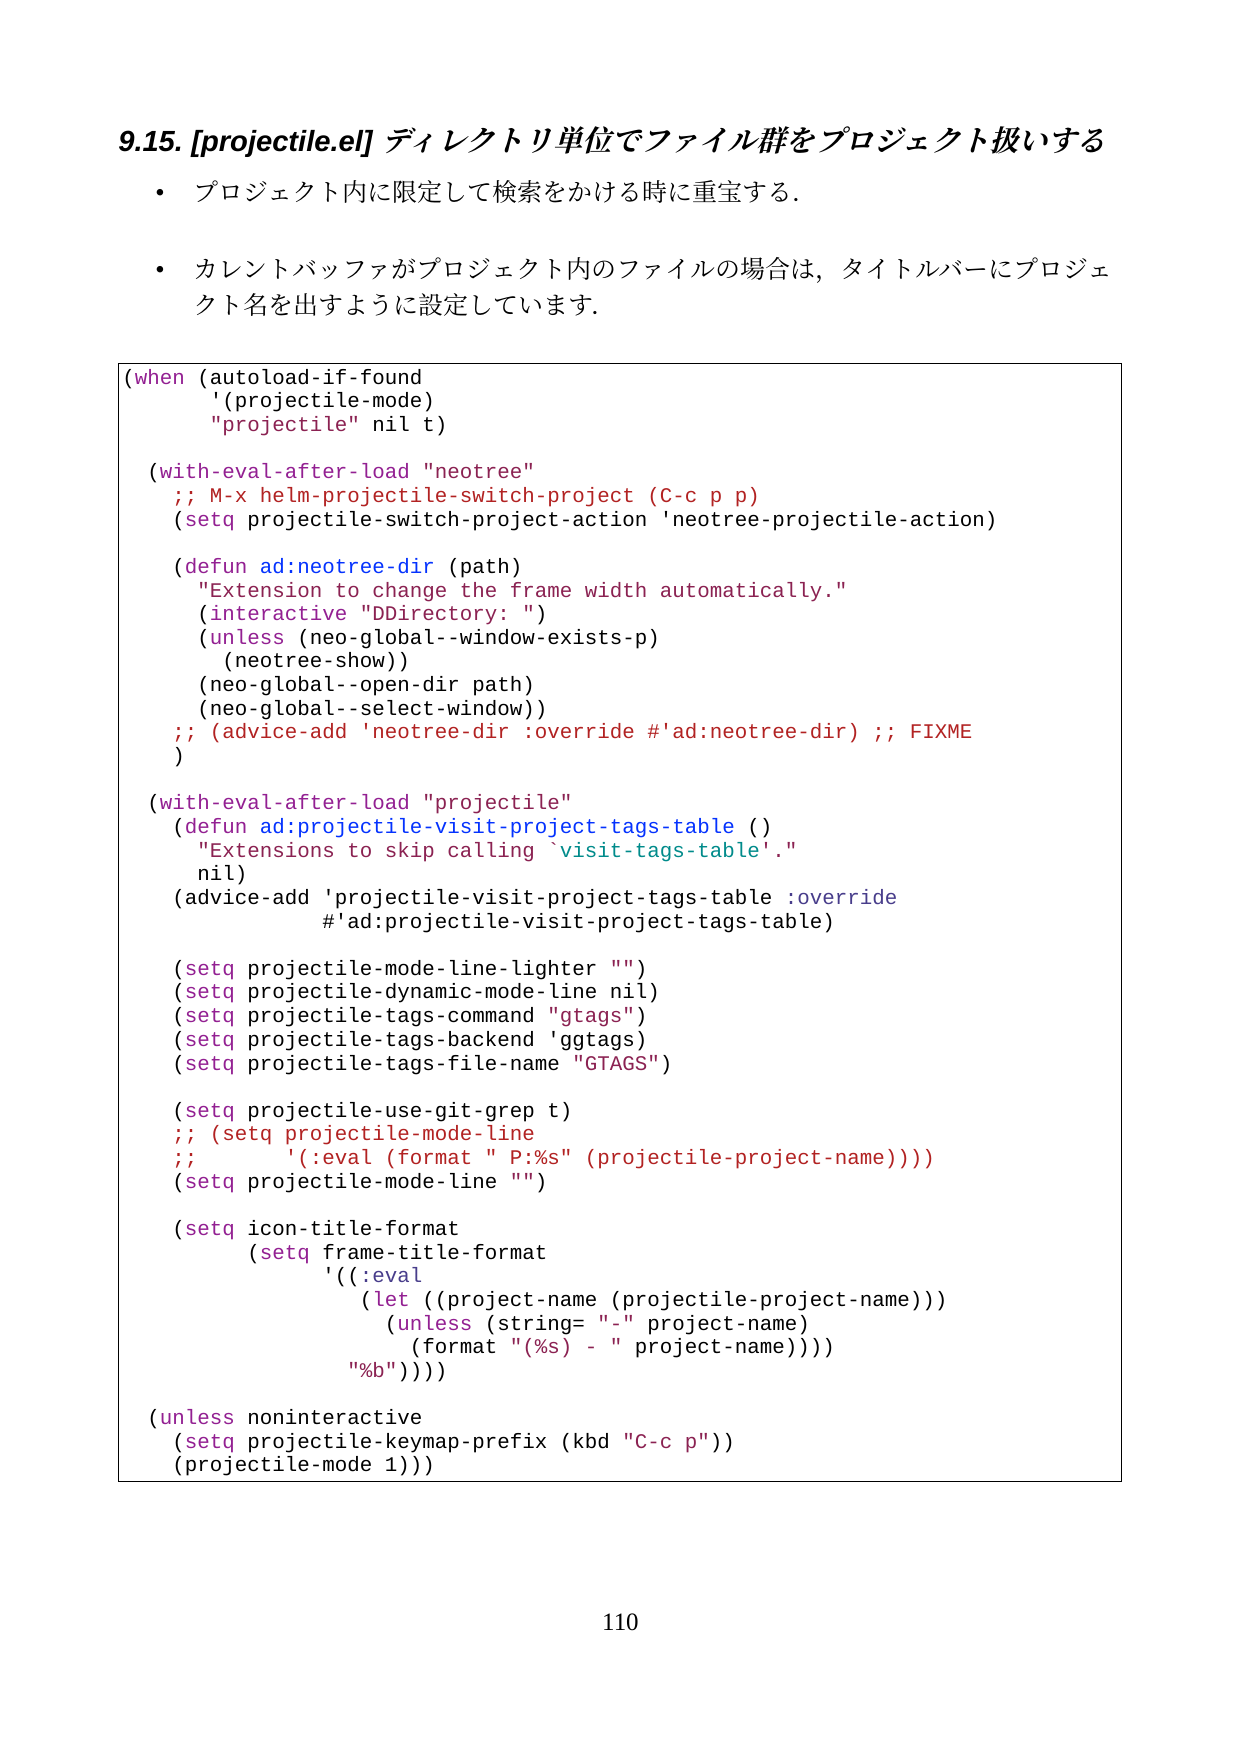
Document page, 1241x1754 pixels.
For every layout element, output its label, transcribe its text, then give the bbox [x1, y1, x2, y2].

text (setq projectile-tags-backend 'ggtags) [119, 1025, 1121, 1048]
text (format "(%s) - " project-name)))) [119, 1332, 1121, 1356]
text (unless (string= "-" project-name) [119, 1309, 1121, 1332]
text (setq icon-title-format [119, 1214, 1121, 1238]
text (setq projectile-mode-line-lighter "") [119, 954, 1121, 978]
text '((:eval [119, 1261, 1121, 1285]
text ;; (advice-add 'neotree-dir :override #'ad:neotree-dir) ;; FIXME [119, 717, 1121, 741]
text (neo-global--open-dir path) [119, 670, 1121, 694]
text (setq projectile-dynamic-mode-line nil) [119, 978, 1121, 1001]
text (projectile-mode 1))) [119, 1451, 1121, 1481]
text (setq projectile-mode-line "") [119, 1167, 1121, 1190]
text ) [119, 741, 1121, 765]
text (with-eval-after-load "projectile" [119, 788, 1121, 812]
text (defun ad:neotree-dir (path) [119, 552, 1121, 576]
text ;; (setq projectile-mode-line [119, 1119, 1121, 1143]
text (setq projectile-tags-file-name "GTAGS") [119, 1048, 1121, 1072]
text (setq frame-title-format [119, 1238, 1121, 1261]
text ;; M-x helm-projectile-switch-project (C-c p p) [119, 481, 1121, 505]
text (when (autoload-if-found [119, 364, 1121, 386]
text "Extensions to skip calling `visit-tags-table'." [119, 836, 1121, 859]
text (defun ad:projectile-visit-project-tags-table () [119, 812, 1121, 836]
text (unless (neo-global--window-exists-p) [119, 623, 1121, 647]
text (with-eval-after-load "neotree" [119, 457, 1121, 481]
text ;; '(:eval (format " P:%s" (projectile-project-name)))) [119, 1143, 1121, 1167]
text (advice-add 'projectile-visit-project-tags-table :override [119, 883, 1121, 907]
text "%b")))) [119, 1356, 1121, 1379]
list プロジェクト内に限定して検索をかける時に重宝する． [156, 172, 1122, 237]
text '(projectile-mode) [119, 386, 1121, 410]
text "Extension to change the frame width automatically." [119, 576, 1121, 599]
text (let ((project-name (projectile-project-name))) [119, 1285, 1121, 1309]
text (neo-global--select-window)) [119, 694, 1121, 717]
text nil) [119, 859, 1121, 883]
text (unless noninteractive [119, 1403, 1121, 1427]
text (setq projectile-keymap-prefix (kbd "C-c p")) [119, 1427, 1121, 1451]
text "projectile" nil t) [119, 410, 1121, 434]
text (setq projectile-switch-project-action 'neotree-projectile-action) [119, 505, 1121, 528]
text (setq projectile-use-git-grep t) [119, 1096, 1121, 1119]
text (interactive "DDirectory: ") [119, 599, 1121, 623]
text #'ad:projectile-visit-project-tags-table) [119, 907, 1121, 930]
subtitle [projectile.el] ディレクトリ単位でファイル群をプロジェクト扱いする [118, 118, 1122, 160]
text (neotree-show)) [119, 647, 1121, 670]
text (setq projectile-tags-command "gtags") [119, 1001, 1121, 1025]
list カレントバッファがプロジェクト内のファイルの場合は，タイトルバーにプロジェクト名を出すように設定しています． [156, 250, 1122, 350]
